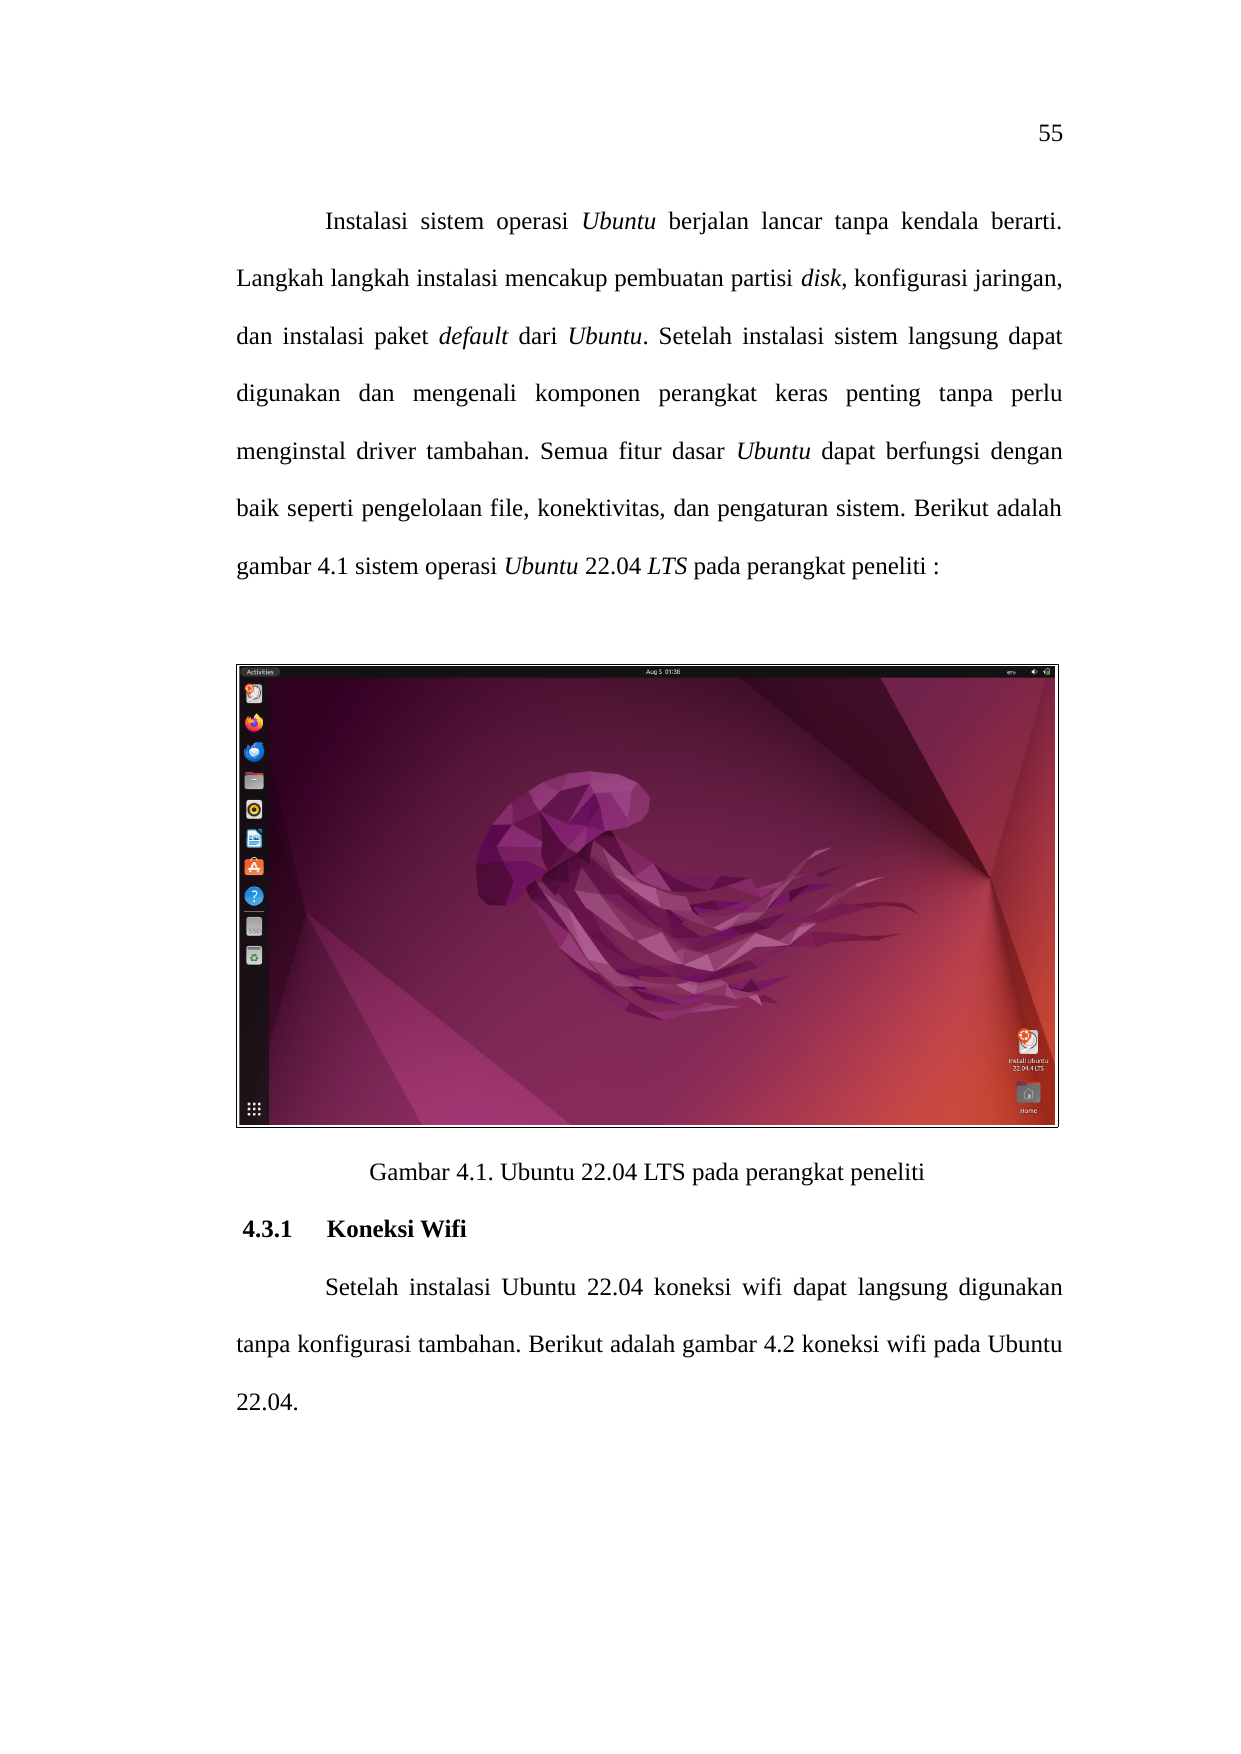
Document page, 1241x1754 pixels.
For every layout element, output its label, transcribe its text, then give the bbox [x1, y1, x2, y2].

subtitle Koneksi Wifi [236, 1214, 1063, 1243]
text Instalasi sistem operasi Ubuntu berjalan lancar tanpa kendala berarti. Langkah langkah instalasi mencakup pembuatan partisi disk, konfigurasi jaringan, dan instalasi paket default dari Ubuntu. Setelah instalasi sistem langsung dapat digunakan dan mengenali komponen perangkat keras penting tanpa perlu menginstal driver tambahan. Semua fitur dasar Ubuntu dapat berfungsi dengan baik seperti pengelolaan file, konektivitas, dan pengaturan sistem. Berikut adalah gambar 4.1 sistem operasi Ubuntu 22.04 LTS pada perangkat peneliti : [236, 206, 1063, 580]
text [237, 665, 1058, 1127]
text Gambar 4.1. Ubuntu 22.04 LTS pada perangkat peneliti [236, 1128, 1058, 1185]
text Setelah instalasi Ubuntu 22.04 koneksi wifi dapat langsung digunakan tanpa konfigurasi tambahan. Berikut adalah gambar 4.2 koneksi wifi pada Ubuntu 22.04. [236, 1272, 1063, 1415]
